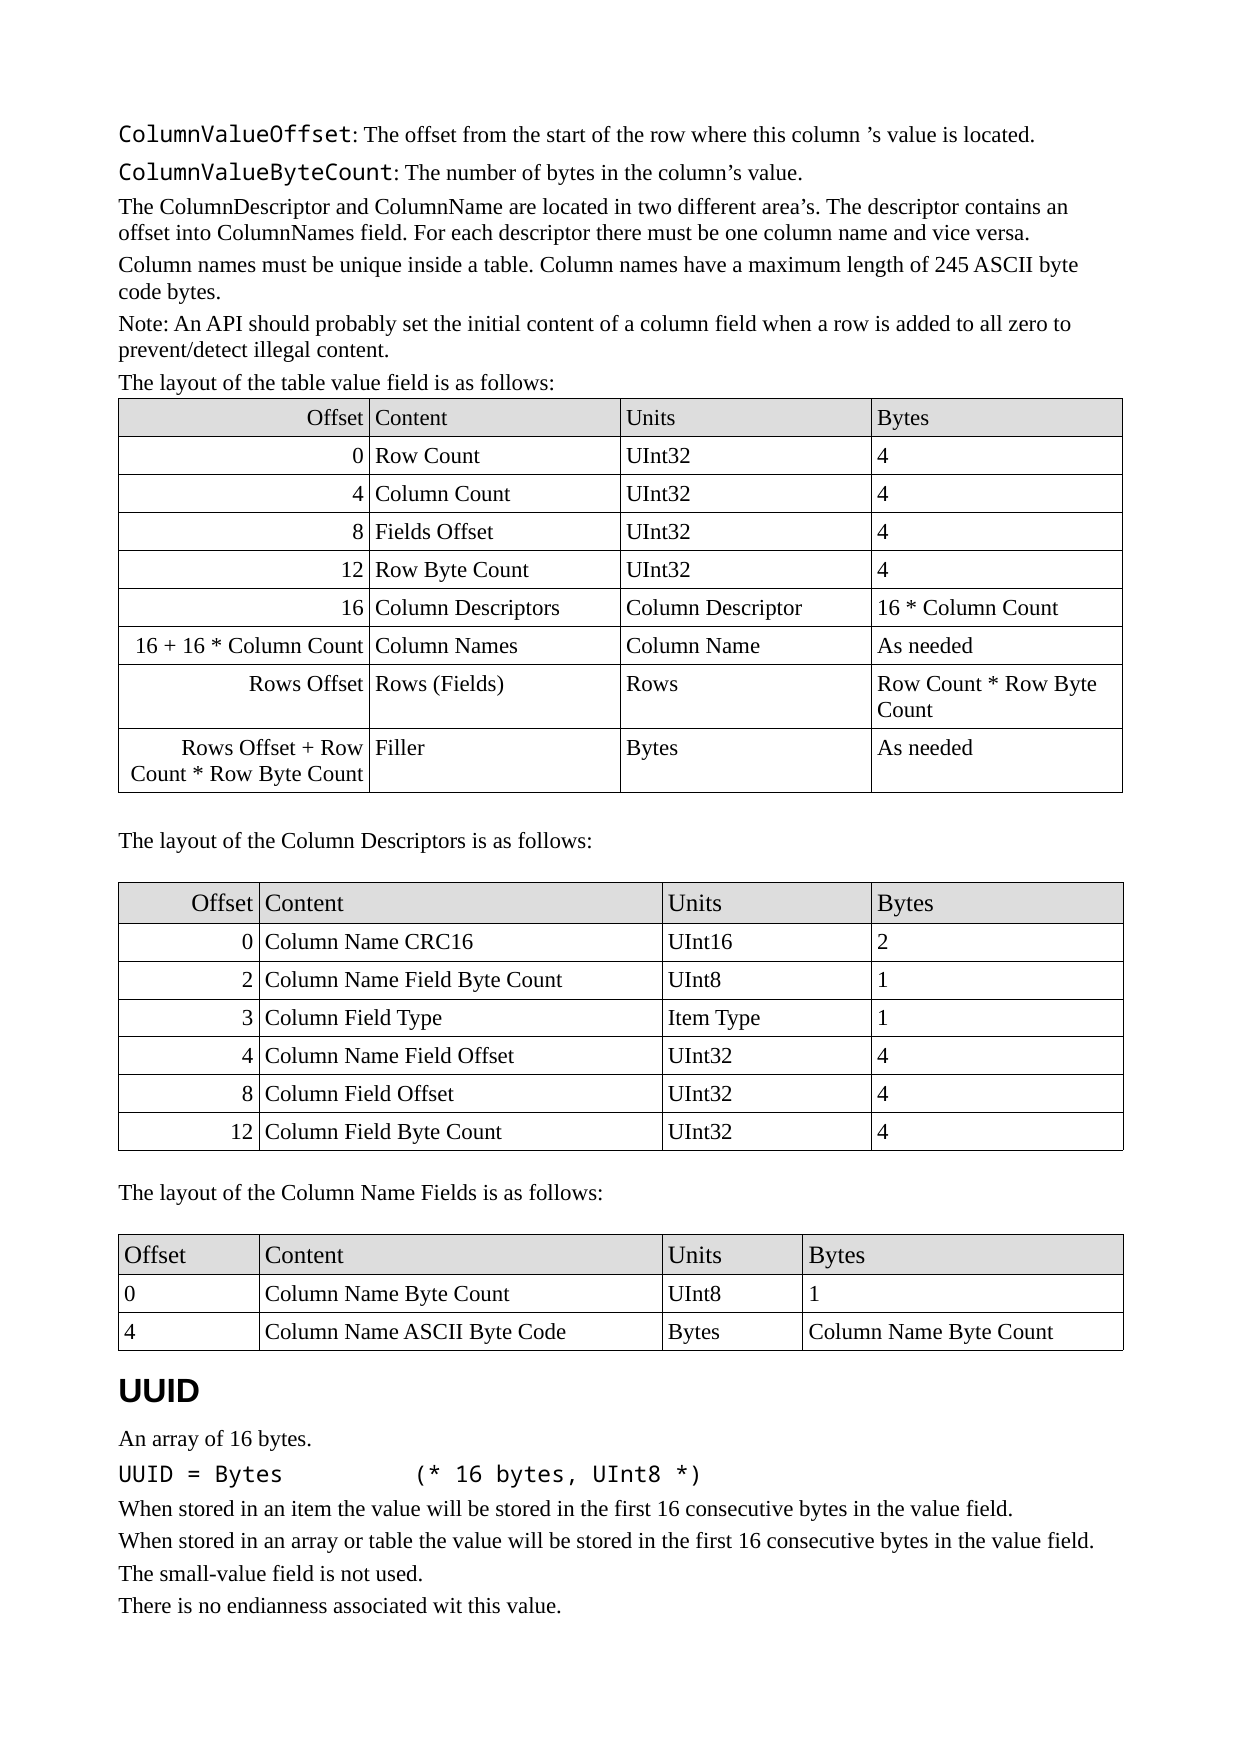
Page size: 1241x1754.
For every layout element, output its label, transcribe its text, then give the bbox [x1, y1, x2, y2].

table_cell Column Name [621, 627, 871, 664]
table_header Content [370, 399, 620, 436]
table_cell UInt32 [621, 513, 871, 550]
table_cell 4 [872, 1037, 1123, 1074]
table_cell UInt32 [663, 1075, 871, 1112]
table_cell Item Type [663, 1000, 871, 1036]
table_cell 4 [119, 1037, 259, 1074]
text The layout of the table value field is as follows: [118, 369, 1122, 395]
table_cell UInt8 [663, 962, 871, 998]
table_cell Rows [621, 665, 871, 728]
table_cell 12 [119, 551, 369, 588]
table_cell Column Name Byte Count [803, 1313, 1123, 1350]
table_cell Column Descriptors [370, 589, 620, 626]
table_cell Column Name ASCII Byte Code [260, 1313, 662, 1350]
table_cell Row Count [370, 437, 620, 474]
table_cell 16 * Column Count [872, 589, 1122, 626]
text UUID = Bytes (* 16 bytes, UInt8 *) [118, 1458, 1122, 1489]
table_cell As needed [872, 729, 1122, 792]
table_header Content [260, 883, 662, 923]
table_cell Column Count [370, 475, 620, 512]
table_header Bytes [803, 1235, 1123, 1274]
table_cell Column Name Byte Count [260, 1275, 662, 1312]
table_cell Column Descriptor [621, 589, 871, 626]
text An array of 16 bytes. [118, 1425, 1122, 1452]
table_cell Column Name Field Byte Count [260, 962, 662, 998]
table_cell 4 [872, 513, 1122, 550]
table_header Units [621, 399, 871, 436]
table_cell UInt32 [621, 475, 871, 512]
table_cell 4 [119, 475, 369, 512]
text ColumnValueByteCount: The number of bytes in the column’s value. [118, 155, 1122, 187]
table_cell 2 [872, 924, 1123, 961]
table_cell UInt32 [663, 1113, 871, 1150]
table_cell 4 [872, 1075, 1123, 1112]
table_cell Row Count * Row Byte Count [872, 665, 1122, 728]
table_cell 0 [119, 1275, 259, 1312]
table_cell Rows Offset [119, 665, 369, 728]
table_cell Column Name CRC16 [260, 924, 662, 961]
table_header Bytes [872, 883, 1123, 923]
text When stored in an item the value will be stored in the first 16 consecutive bytes in the value field. [118, 1495, 1122, 1521]
table_cell 1 [803, 1275, 1123, 1312]
table_cell Rows (Fields) [370, 665, 620, 728]
table_cell 4 [872, 551, 1122, 588]
text The layout of the Column Name Fields is as follows: [118, 1179, 1122, 1205]
table_cell Filler [370, 729, 620, 792]
table_cell As needed [872, 627, 1122, 664]
text There is no endianness associated wit this value. [118, 1592, 1122, 1618]
table_cell Column Name Field Offset [260, 1037, 662, 1074]
text The layout of the Column Descriptors is as follows: [118, 827, 1122, 853]
text Note: An API should probably set the initial content of a column field when a row is added to all zero to prevent/detect illegal content. [118, 310, 1122, 363]
table_cell 8 [119, 513, 369, 550]
table_cell UInt16 [663, 924, 871, 961]
table_cell Column Names [370, 627, 620, 664]
table_header Units [663, 1235, 802, 1274]
table_cell UInt32 [621, 551, 871, 588]
table_cell Rows Offset + Row Count * Row Byte Count [119, 729, 369, 792]
table_cell Column Field Offset [260, 1075, 662, 1112]
text Column names must be unique inside a table. Column names have a maximum length of 245 ASCII byte code bytes. [118, 251, 1122, 304]
table_cell Row Byte Count [370, 551, 620, 588]
table_header Offset [119, 883, 259, 923]
text The ColumnDescriptor and ColumnName are located in two different area’s. The descriptor contains an offset into ColumnNames field. For each descriptor there must be one column name and vice versa. [118, 193, 1122, 245]
table_cell 4 [119, 1313, 259, 1350]
table_cell 4 [872, 1113, 1123, 1150]
table_cell 12 [119, 1113, 259, 1150]
table_cell UInt8 [663, 1275, 802, 1312]
table_cell 4 [872, 475, 1122, 512]
text When stored in an array or table the value will be stored in the first 16 consecutive bytes in the value field. [118, 1527, 1122, 1554]
table_cell 0 [119, 924, 259, 961]
table_header Offset [119, 399, 369, 436]
table_cell Column Field Byte Count [260, 1113, 662, 1150]
table_header Content [260, 1235, 662, 1274]
subtitle UUID [118, 1371, 1122, 1410]
table_cell 0 [119, 437, 369, 474]
table_cell 2 [119, 962, 259, 998]
table_cell 1 [872, 962, 1123, 998]
table_cell Bytes [663, 1313, 802, 1350]
text The small-value field is not used. [118, 1560, 1122, 1586]
table_cell Bytes [621, 729, 871, 792]
table_cell 8 [119, 1075, 259, 1112]
table_header Bytes [872, 399, 1122, 436]
table_cell 16 + 16 * Column Count [119, 627, 369, 664]
table_cell 1 [872, 1000, 1123, 1036]
table_cell UInt32 [621, 437, 871, 474]
table_cell 16 [119, 589, 369, 626]
table_cell Fields Offset [370, 513, 620, 550]
text ColumnValueOffset: The offset from the start of the row where this column ’s value is located. [118, 118, 1122, 149]
table_cell 4 [872, 437, 1122, 474]
table_cell UInt32 [663, 1037, 871, 1074]
table_header Offset [119, 1235, 259, 1274]
table_header Units [663, 883, 871, 923]
table_cell Column Field Type [260, 1000, 662, 1036]
table_cell 3 [119, 1000, 259, 1036]
